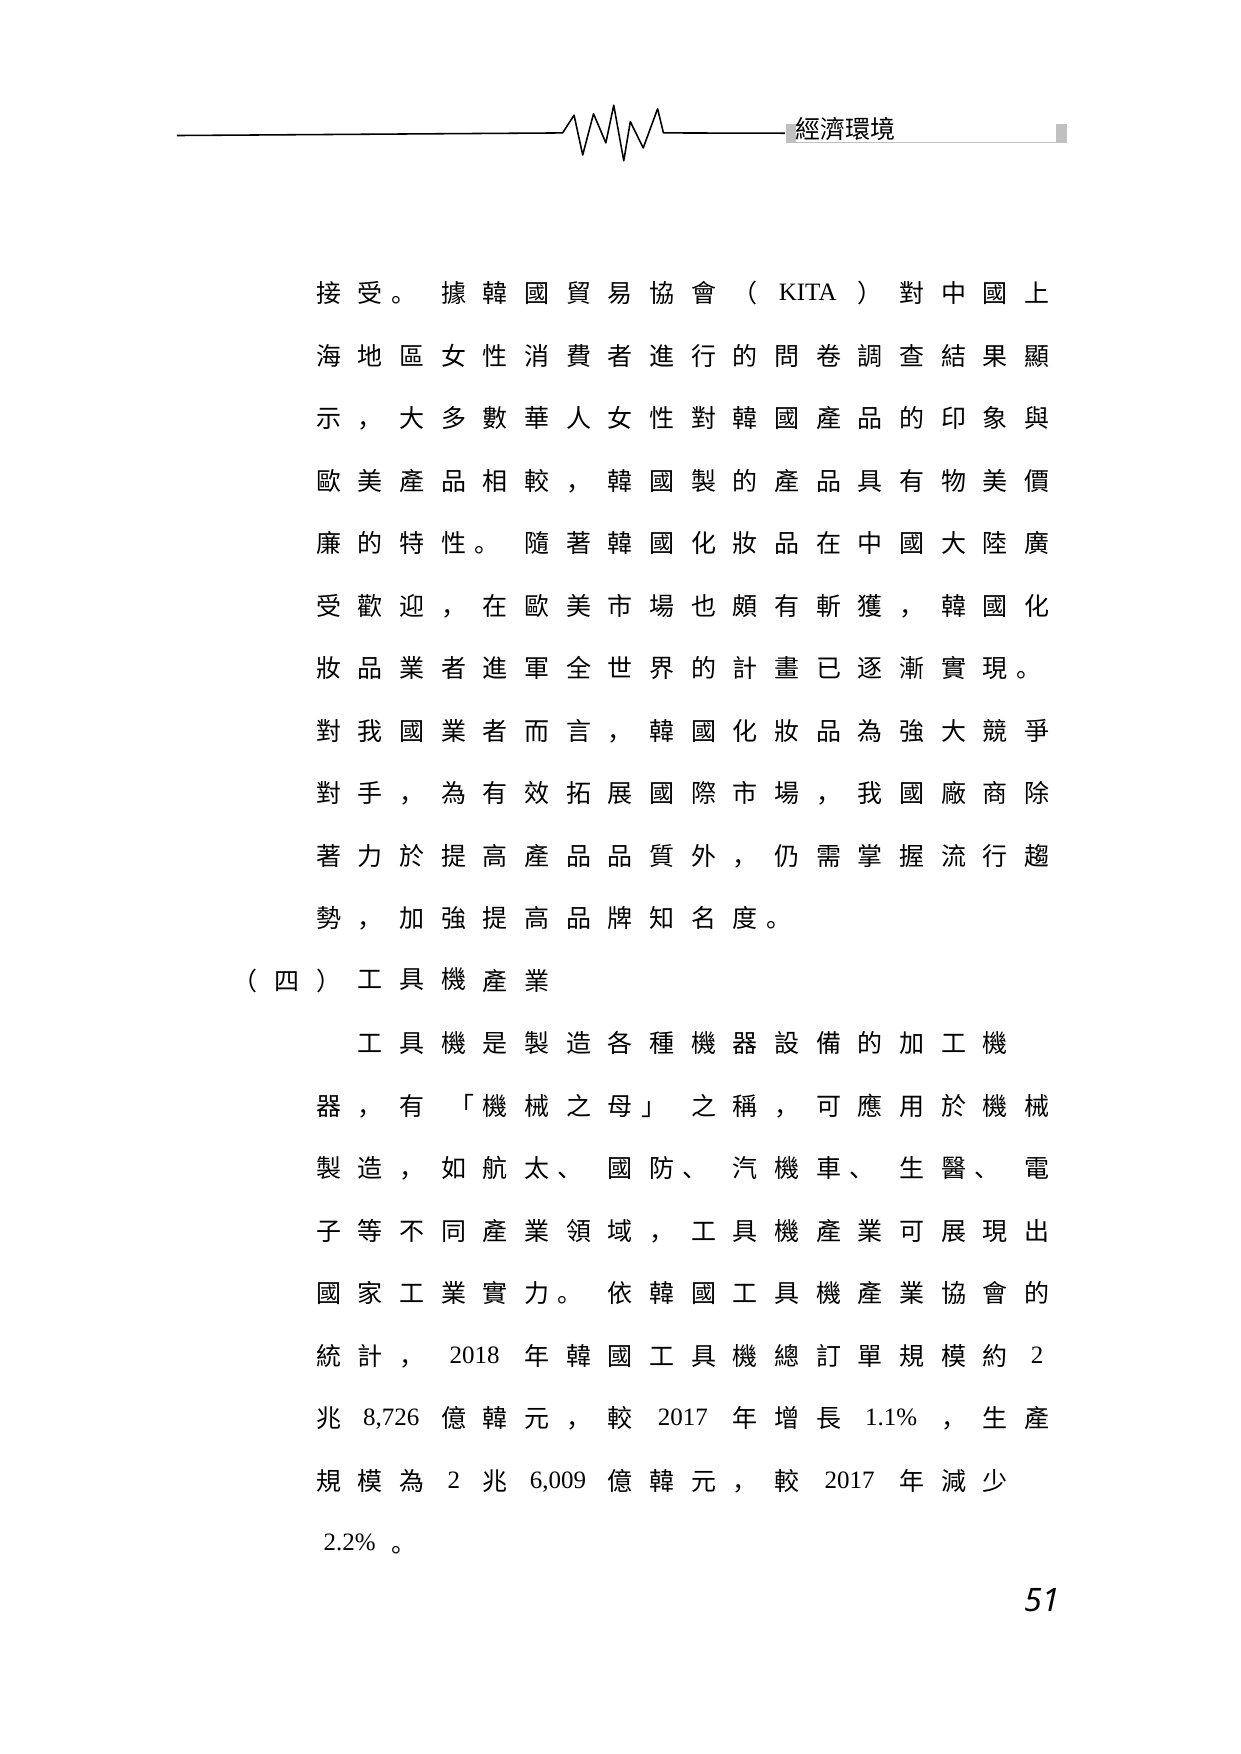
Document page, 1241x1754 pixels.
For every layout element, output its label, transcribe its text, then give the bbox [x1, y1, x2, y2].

text 接受。據韓國貿易協會（KITA）對中國上海地區女性消費者進行的問卷調查結果顯示，大多數華人女性對韓國產品的印象與歐美產品相較，韓國製的產品具有物美價廉的特性。隨著韓國化妝品在中國大陸廣受歡迎，在歐美市場也頗有斬獲，韓國化妝品業者進軍全世界的計畫已逐漸實現。對我國業者而言，韓國化妝品為強大競爭對手，為有效拓展國際市場，我國廠商除著力於提高產品品質外，仍需掌握流行趨勢，加強提高品牌知名度。 [281, 250, 1058, 938]
text 工具機是製造各種機器設備的加工機器，有「機械之母」之稱，可應用於機械製造，如航太、國防、汽機車、生醫、電子等不同產業領域，工具機產業可展現出國家工業實力。依韓國工具機產業協會的統計，2018年韓國工具機總訂單規模約2兆8,726億韓元，較2017年增長1.1%，生產規模為2兆6,009億韓元，較2017年減少2.2%。 [281, 1000, 1058, 1563]
text （四）工具機產業 [207, 938, 1058, 1000]
